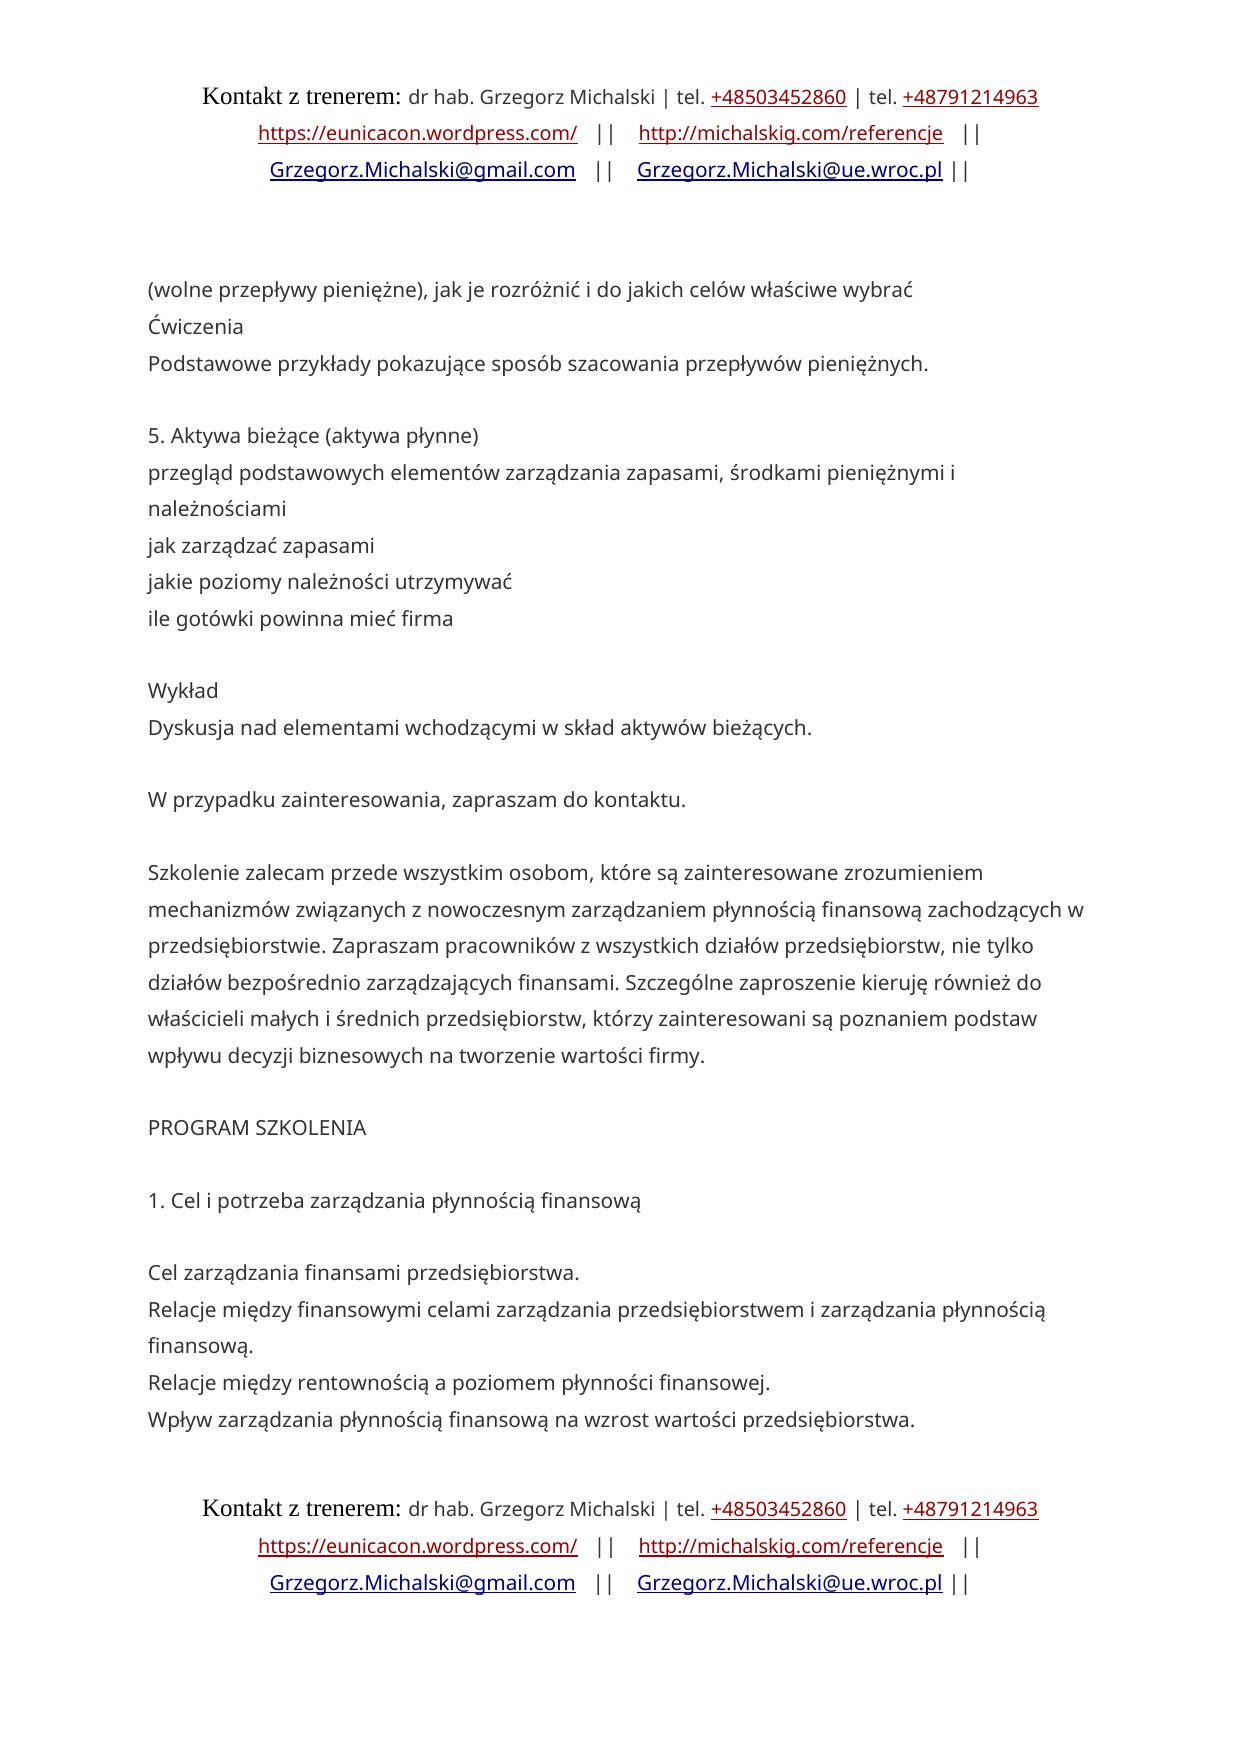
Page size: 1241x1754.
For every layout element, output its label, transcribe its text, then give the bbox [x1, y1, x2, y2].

text Szkolenie zalecam przede wszystkim osobom, które są zainteresowane zrozumieniem mechanizmów związanych z nowoczesnym zarządzaniem płynnością finansową zachodzących w przedsiębiorstwie. Zapraszam pracowników z wszystkich działów przedsiębiorstw, nie tylko działów bezpośrednio zarządzających finansami. Szczególne zaproszenie kieruję również do właścicieli małych i średnich przedsiębiorstw, którzy zainteresowani są poznaniem podstaw wpływu decyzji biznesowych na tworzenie wartości firmy. [148, 850, 1093, 1069]
text 1. Cel i potrzeba zarządzania płynnością finansową [148, 1178, 1093, 1214]
text W przypadku zainteresowania, zapraszam do kontaktu. [148, 777, 1093, 814]
text Cel zarządzania finansami przedsiębiorstwa. Relacje między finansowymi celami zarządzania przedsiębiorstwem i zarządzania płynnością finansową. Relacje między rentownością a poziomem płynności finansowej. Wpływ zarządzania płynnością finansową na wzrost wartości przedsiębiorstwa. [148, 1250, 1093, 1433]
text PROGRAM SZKOLENIA [148, 1105, 1093, 1142]
text (wolne przepływy pieniężne), jak je rozróżnić i do jakich celów właściwe wybrać Ćwiczenia Podstawowe przykłady pokazujące sposób szacowania przepływów pieniężnych. [148, 267, 1093, 377]
text 5. Aktywa bieżące (aktywa płynne) przegląd podstawowych elementów zarządzania zapasami, środkami pieniężnymi i należnościami jak zarządzać zapasami jakie poziomy należności utrzymywać ile gotówki powinna mieć firma [148, 413, 1093, 632]
text Wykład Dyskusja nad elementami wchodzącymi w skład aktywów bieżących. [148, 668, 1093, 742]
